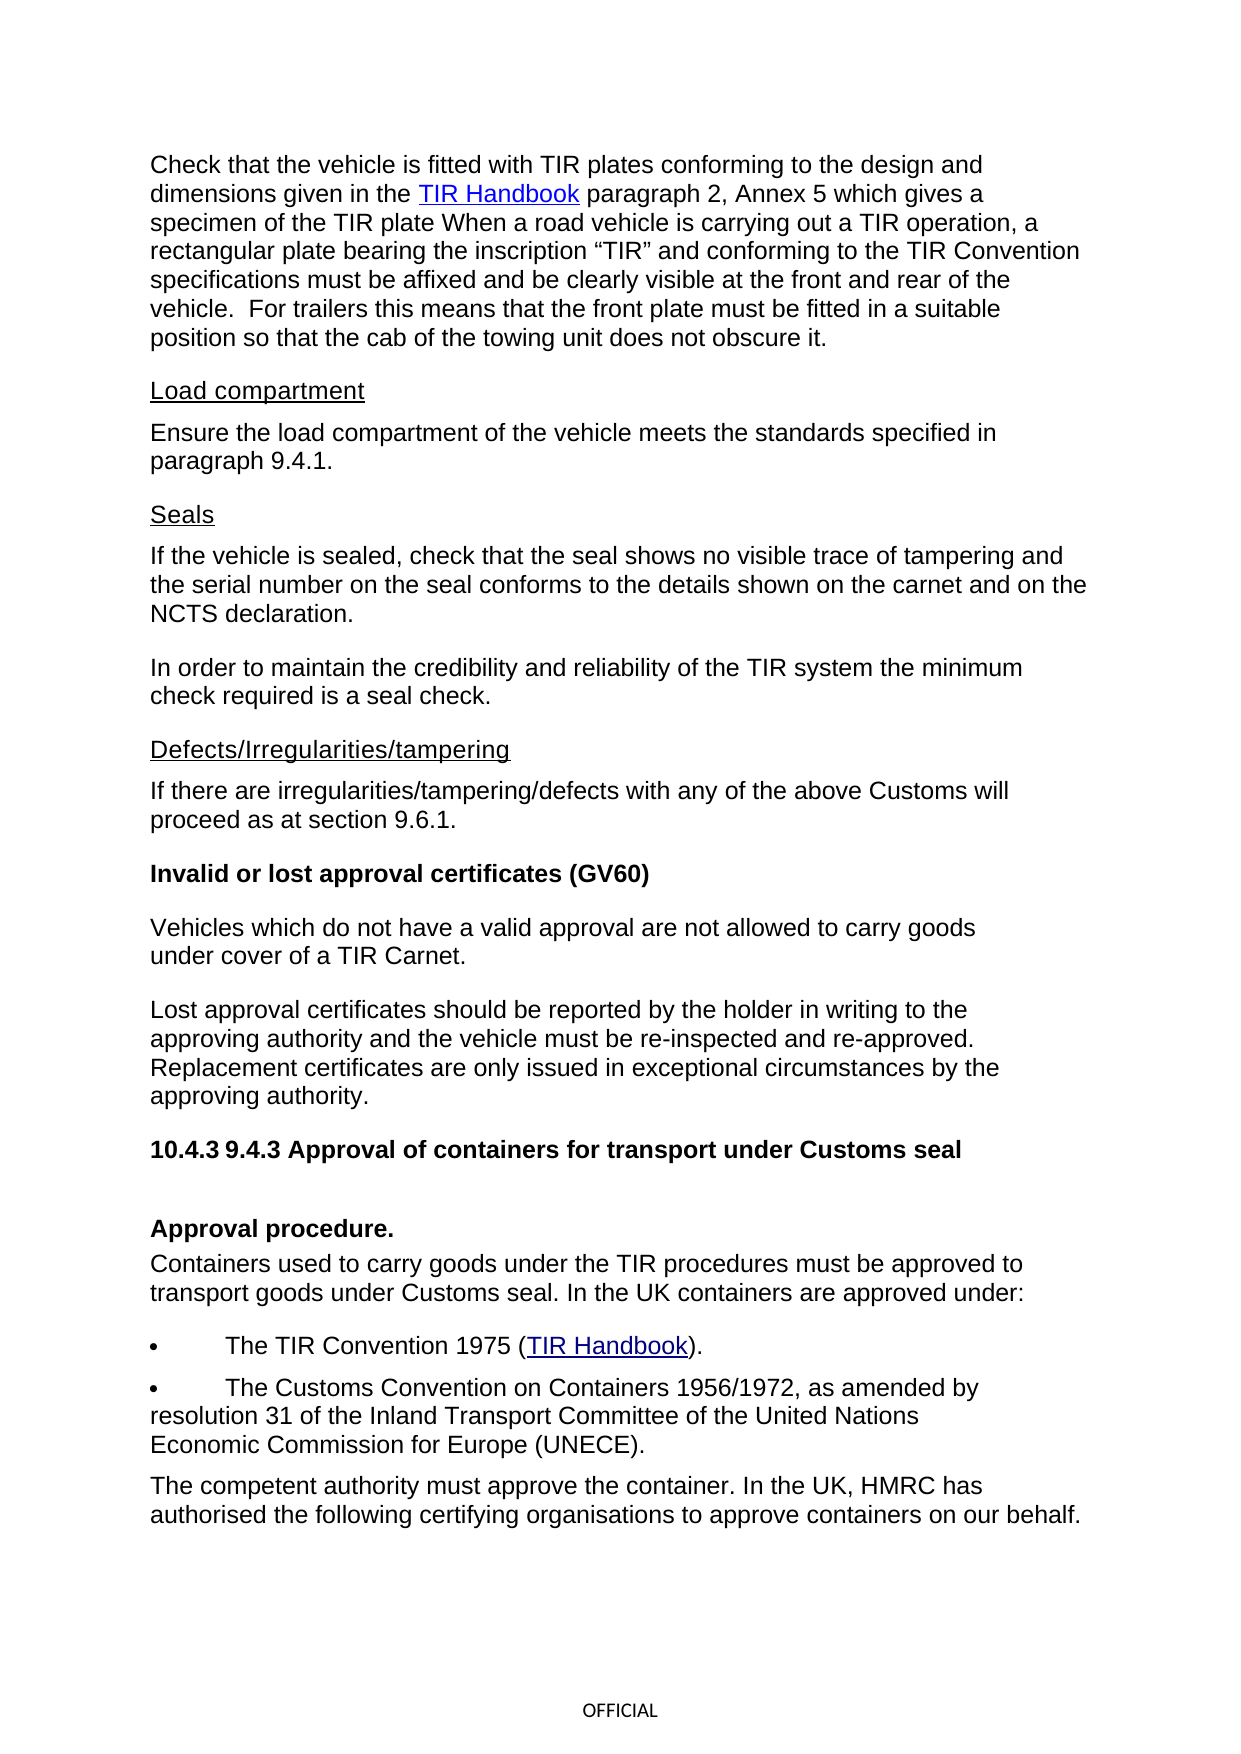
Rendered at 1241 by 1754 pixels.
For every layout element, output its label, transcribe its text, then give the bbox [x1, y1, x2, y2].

text If there are irregularities/tampering/defects with any of the above Customs will proceed as at section 9.6.1. [150, 776, 1090, 834]
text Load compartment [150, 376, 1090, 405]
text Invalid or lost approval certificates (GV60) [150, 859, 1090, 887]
text Vehicles which do not have a valid approval are not allowed to carry goods under cover of a TIR Carnet. [150, 912, 1015, 970]
list The Customs Convention on Containers 1956/1972, as amended by resolution 31 of the Inland Transport Committee of the United Nations Economic Commission for Europe (UNECE). [150, 1372, 1015, 1459]
text In order to maintain the credibility and reliability of the TIR system the minimum check required is a seal check. [150, 652, 1090, 710]
text Check that the vehicle is fitted with TIR plates conforming to the design and dimensions given in the TIR Handbook paragraph 2, Annex 5 which gives a specimen of the TIR plate When a road vehicle is carrying out a TIR operation, a rectangular plate bearing the inscription “TIR” and conforming to the TIR Convention specifications must be affixed and be clearly visible at the front and rear of the vehicle. For trailers this means that the front plate must be fitted in a suitable position so that the cab of the towing unit does not obscure it. [150, 150, 1090, 351]
subtitle 9.4.3 Approval of containers for transport under Customs seal [150, 1135, 1090, 1164]
text If the vehicle is sealed, check that the seal shows no visible trace of tampering and the serial number on the seal conforms to the details shown on the carnet and on the NCTS declaration. [150, 541, 1090, 627]
text Containers used to carry goods under the TIR procedures must be approved to transport goods under Customs seal. In the UK containers are approved under: [150, 1249, 1090, 1306]
text The competent authority must approve the container. In the UK, HMRC has authorised the following certifying organisations to approve containers on our behalf. [150, 1471, 1090, 1529]
text Seals [150, 500, 1090, 529]
subtitle Approval procedure. [150, 1214, 1090, 1242]
text Ensure the load compartment of the vehicle meets the standards specified in paragraph 9.4.1. [150, 417, 1090, 475]
text Defects/Irregularities/tampering [150, 735, 1090, 764]
text Lost approval certificates should be reported by the holder in writing to the approving authority and the vehicle must be re-inspected and re-approved. Replacement certificates are only issued in exceptional circumstances by the approving authority. [150, 995, 1015, 1110]
list The TIR Convention 1975 (TIR Handbook). [150, 1331, 1015, 1360]
